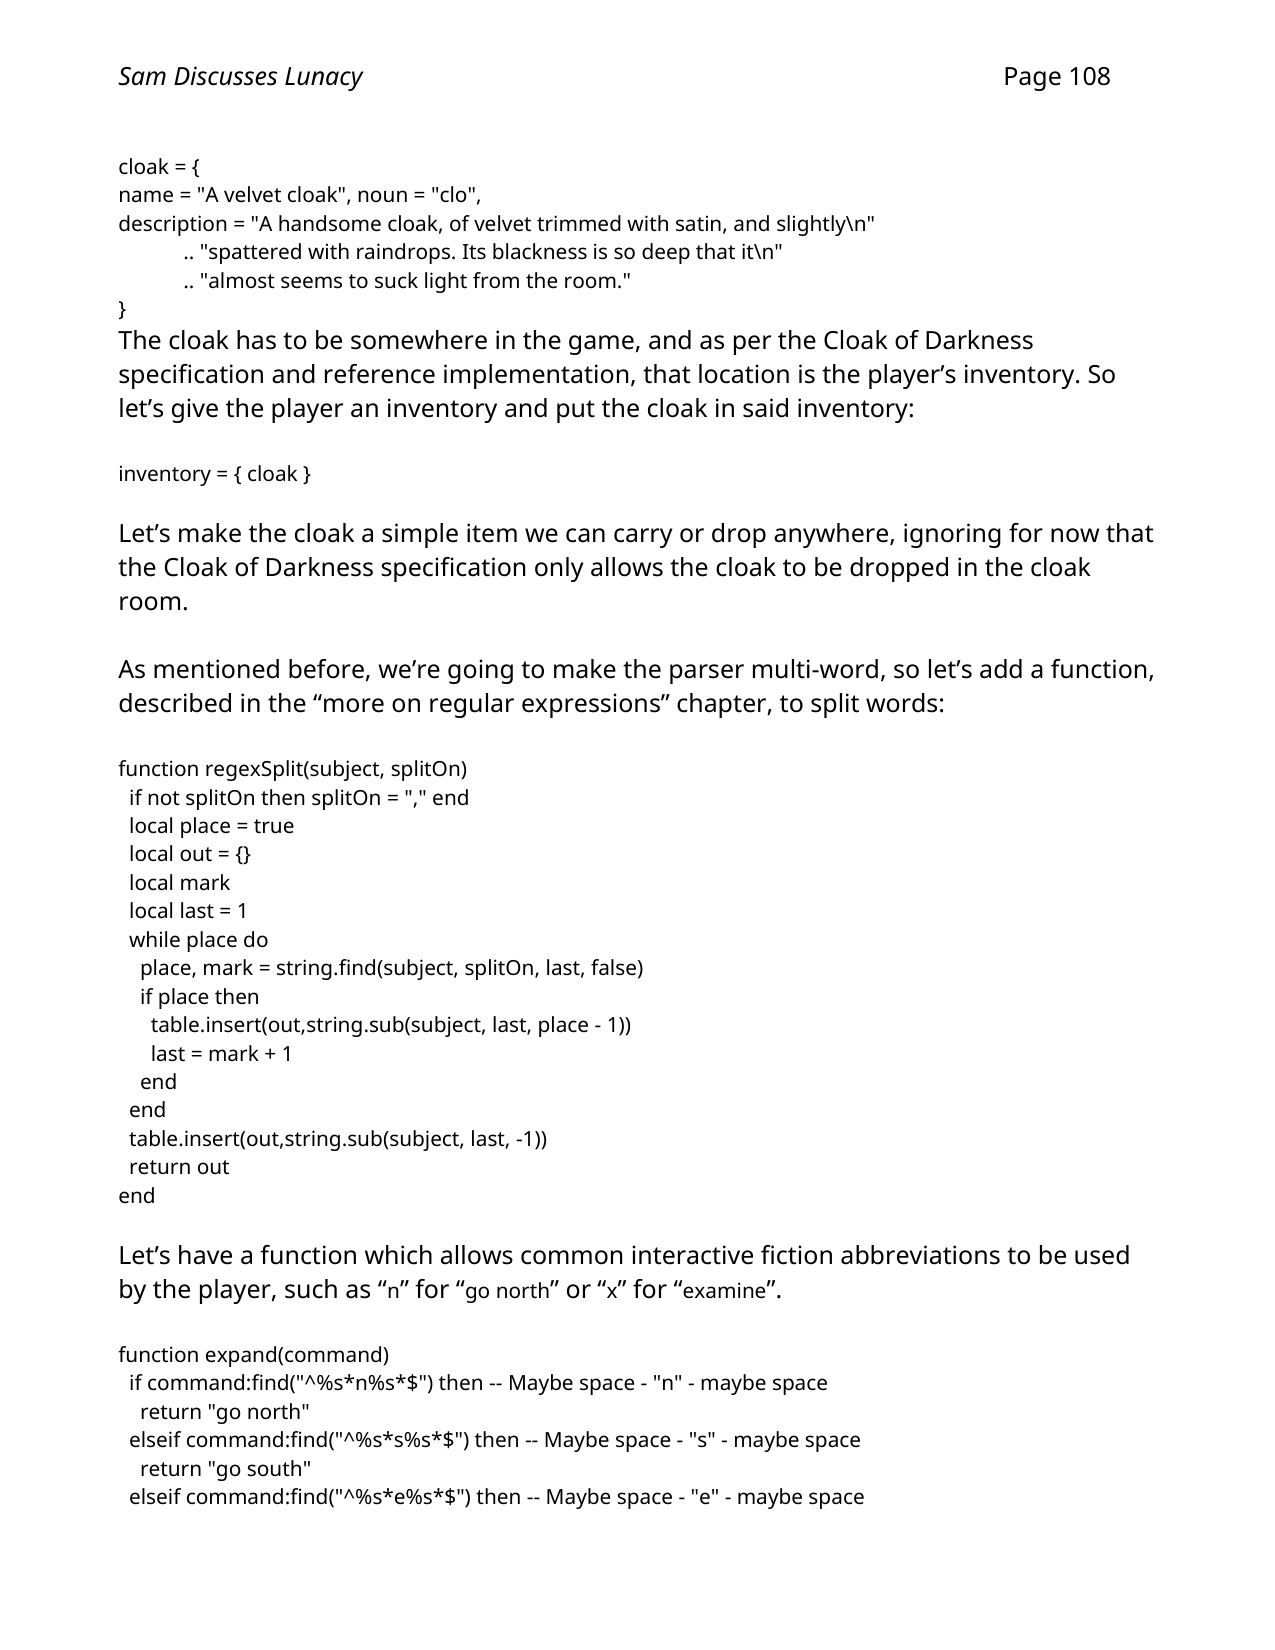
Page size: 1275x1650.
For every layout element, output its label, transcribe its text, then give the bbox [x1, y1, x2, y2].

text .. "spattered with raindrops. Its blackness is so deep that it\n" [118, 237, 1157, 266]
text function expand(command) [118, 1340, 1157, 1368]
text inventory = { cloak } [118, 459, 1157, 487]
text if not splitOn then splitOn = "," end [118, 783, 1157, 811]
text cloak = { [118, 152, 1157, 181]
text The cloak has to be somewhere in the game, and as per the Cloak of Darkness specification and reference implementation, that location is the player’s inventory. So let’s give the player an inventory and put the cloak in said inventory: [118, 323, 1157, 425]
text local place = true [118, 811, 1157, 839]
text local last = 1 [118, 896, 1157, 925]
text while place do [118, 925, 1157, 953]
text end [118, 1181, 1157, 1209]
text if command:find("^%s*n%s*$") then -- Maybe space - "n" - maybe space [118, 1368, 1157, 1397]
text name = "A velvet cloak", noun = "clo", [118, 181, 1157, 209]
text last = mark + 1 [118, 1039, 1157, 1067]
text end [118, 1096, 1157, 1124]
text local mark [118, 868, 1157, 896]
text return "go north" [118, 1397, 1157, 1425]
text return out [118, 1152, 1157, 1181]
text table.insert(out,string.sub(subject, last, place - 1)) [118, 1010, 1157, 1039]
text local out = {} [118, 839, 1157, 868]
text As mentioned before, we’re going to make the parser multi-word, so let’s add a function, described in the “more on regular expressions” chapter, to split words: [118, 652, 1157, 720]
text elseif command:find("^%s*s%s*$") then -- Maybe space - "s" - maybe space [118, 1425, 1157, 1454]
text table.insert(out,string.sub(subject, last, -1)) [118, 1124, 1157, 1152]
text } [118, 294, 1157, 323]
text place, mark = string.find(subject, splitOn, last, false) [118, 953, 1157, 982]
text end [118, 1067, 1157, 1096]
text if place then [118, 982, 1157, 1010]
text Let’s make the cloak a simple item we can carry or drop anywhere, ignoring for now that the Cloak of Darkness specification only allows the cloak to be dropped in the cloak room. [118, 516, 1157, 618]
text return "go south" [118, 1454, 1157, 1482]
text .. "almost seems to suck light from the room." [118, 266, 1157, 294]
text description = "A handsome cloak, of velvet trimmed with satin, and slightly\n" [118, 209, 1157, 237]
text elseif command:find("^%s*e%s*$") then -- Maybe space - "e" - maybe space [118, 1482, 1157, 1511]
text Let’s have a function which allows common interactive fiction abbreviations to be used by the player, such as “n” for “go north” or “x” for “examine”. [118, 1238, 1157, 1306]
text function regexSplit(subject, splitOn) [118, 754, 1157, 783]
